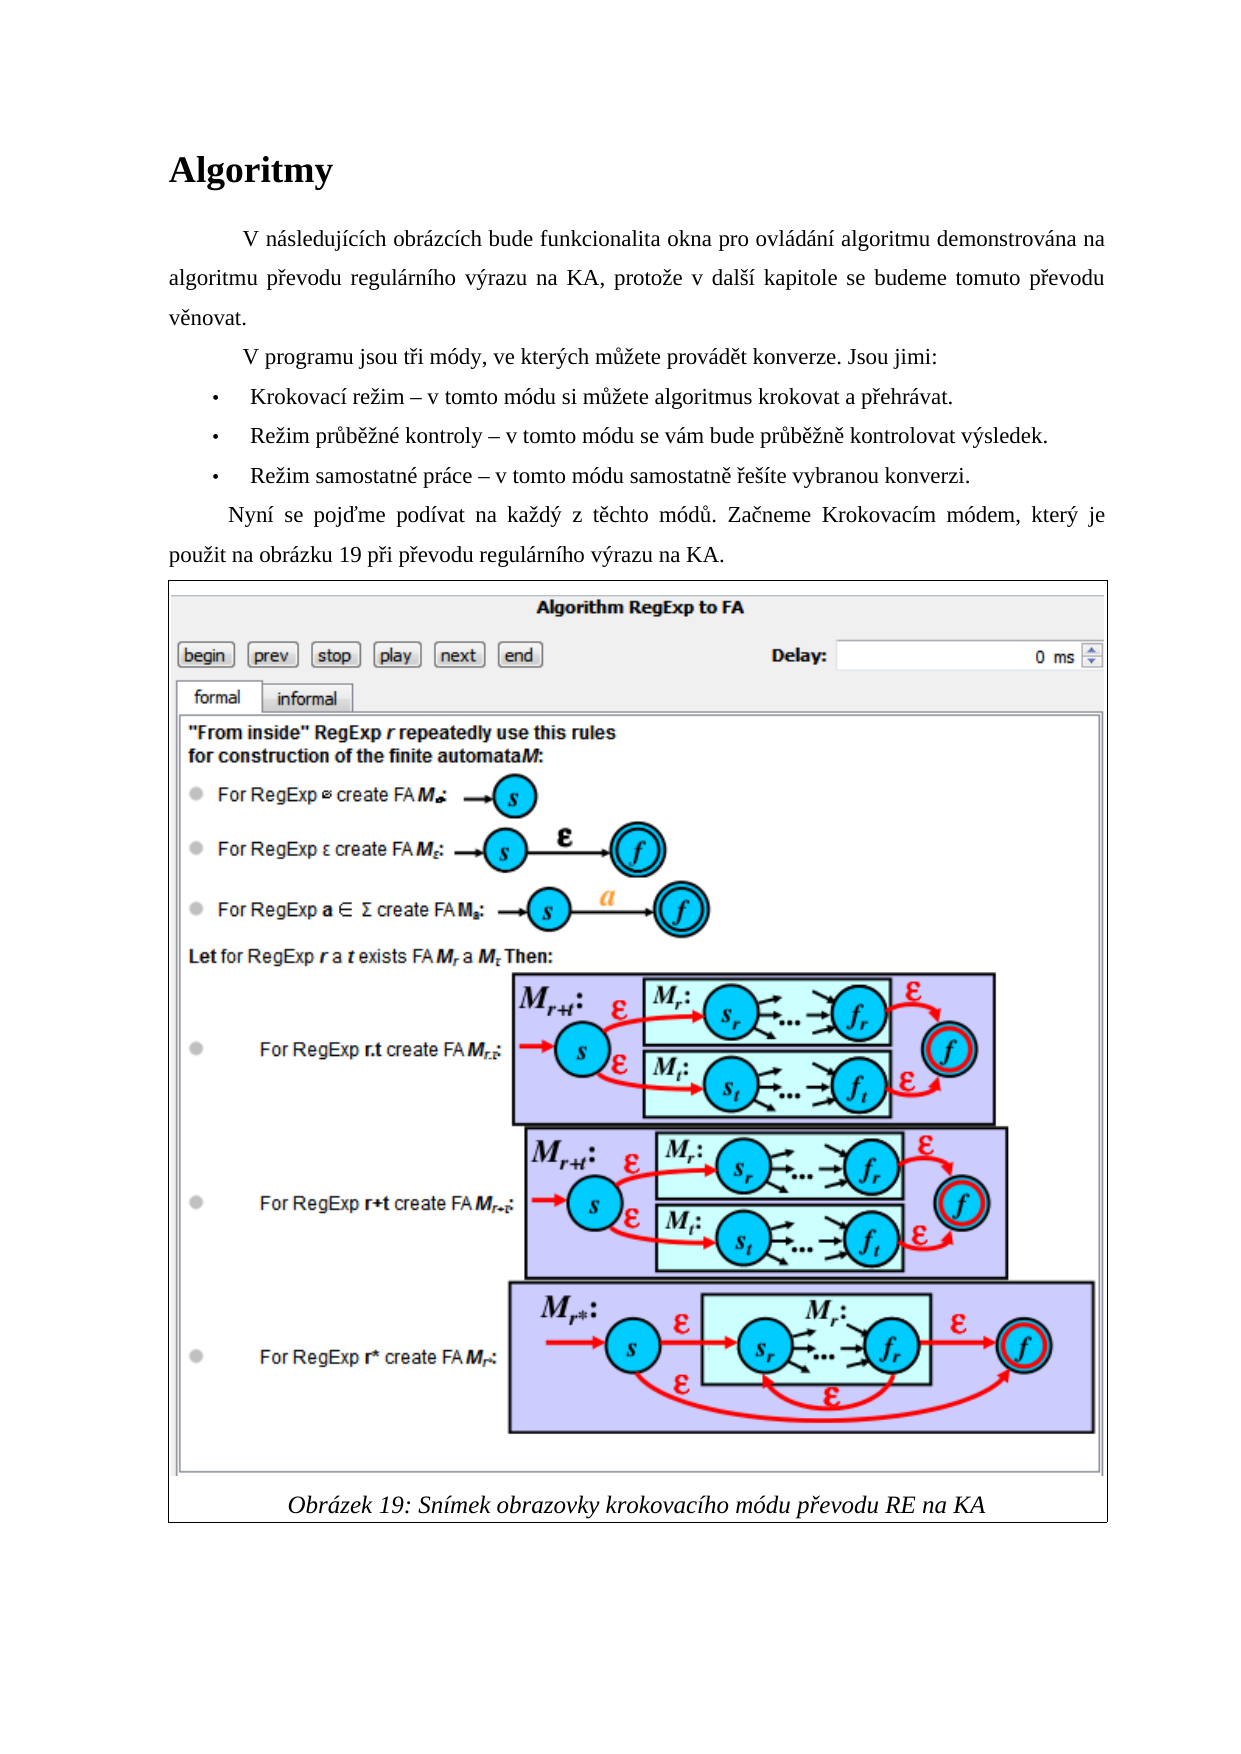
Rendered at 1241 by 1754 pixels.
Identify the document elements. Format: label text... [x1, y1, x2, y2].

text V následujících obrázcích bude funkcionalita okna pro ovládání algoritmu demonstrována na algoritmu převodu regulárního výrazu na KA, protože v další kapitole se budeme tomuto převodu věnovat. [169, 225, 1106, 330]
text V programu jsou tři módy, ve kterých můžete provádět konverze. Jsou jimi: [169, 343, 1106, 369]
picture [171, 595, 1104, 1476]
list Režim samostatné práce – v tomto módu samostatně řešíte vybranou konverzi. [212, 462, 1106, 488]
list Krokovací režim – v tomto módu si můžete algoritmus krokovat a přehrávat. [212, 383, 1106, 409]
text Obrázek 19: Snímek obrazovky krokovacího módu převodu RE na KA [171, 1476, 1104, 1519]
subtitle Algoritmy [169, 148, 1106, 191]
text Nyní se pojďme podívat na každý z těchto módů. Začneme Krokovacím módem, který je použit na obrázku 19 při převodu regulárního výrazu na KA. [169, 501, 1106, 567]
list Režim průběžné kontroly – v tomto módu se vám bude průběžně kontrolovat výsledek. [212, 422, 1106, 448]
